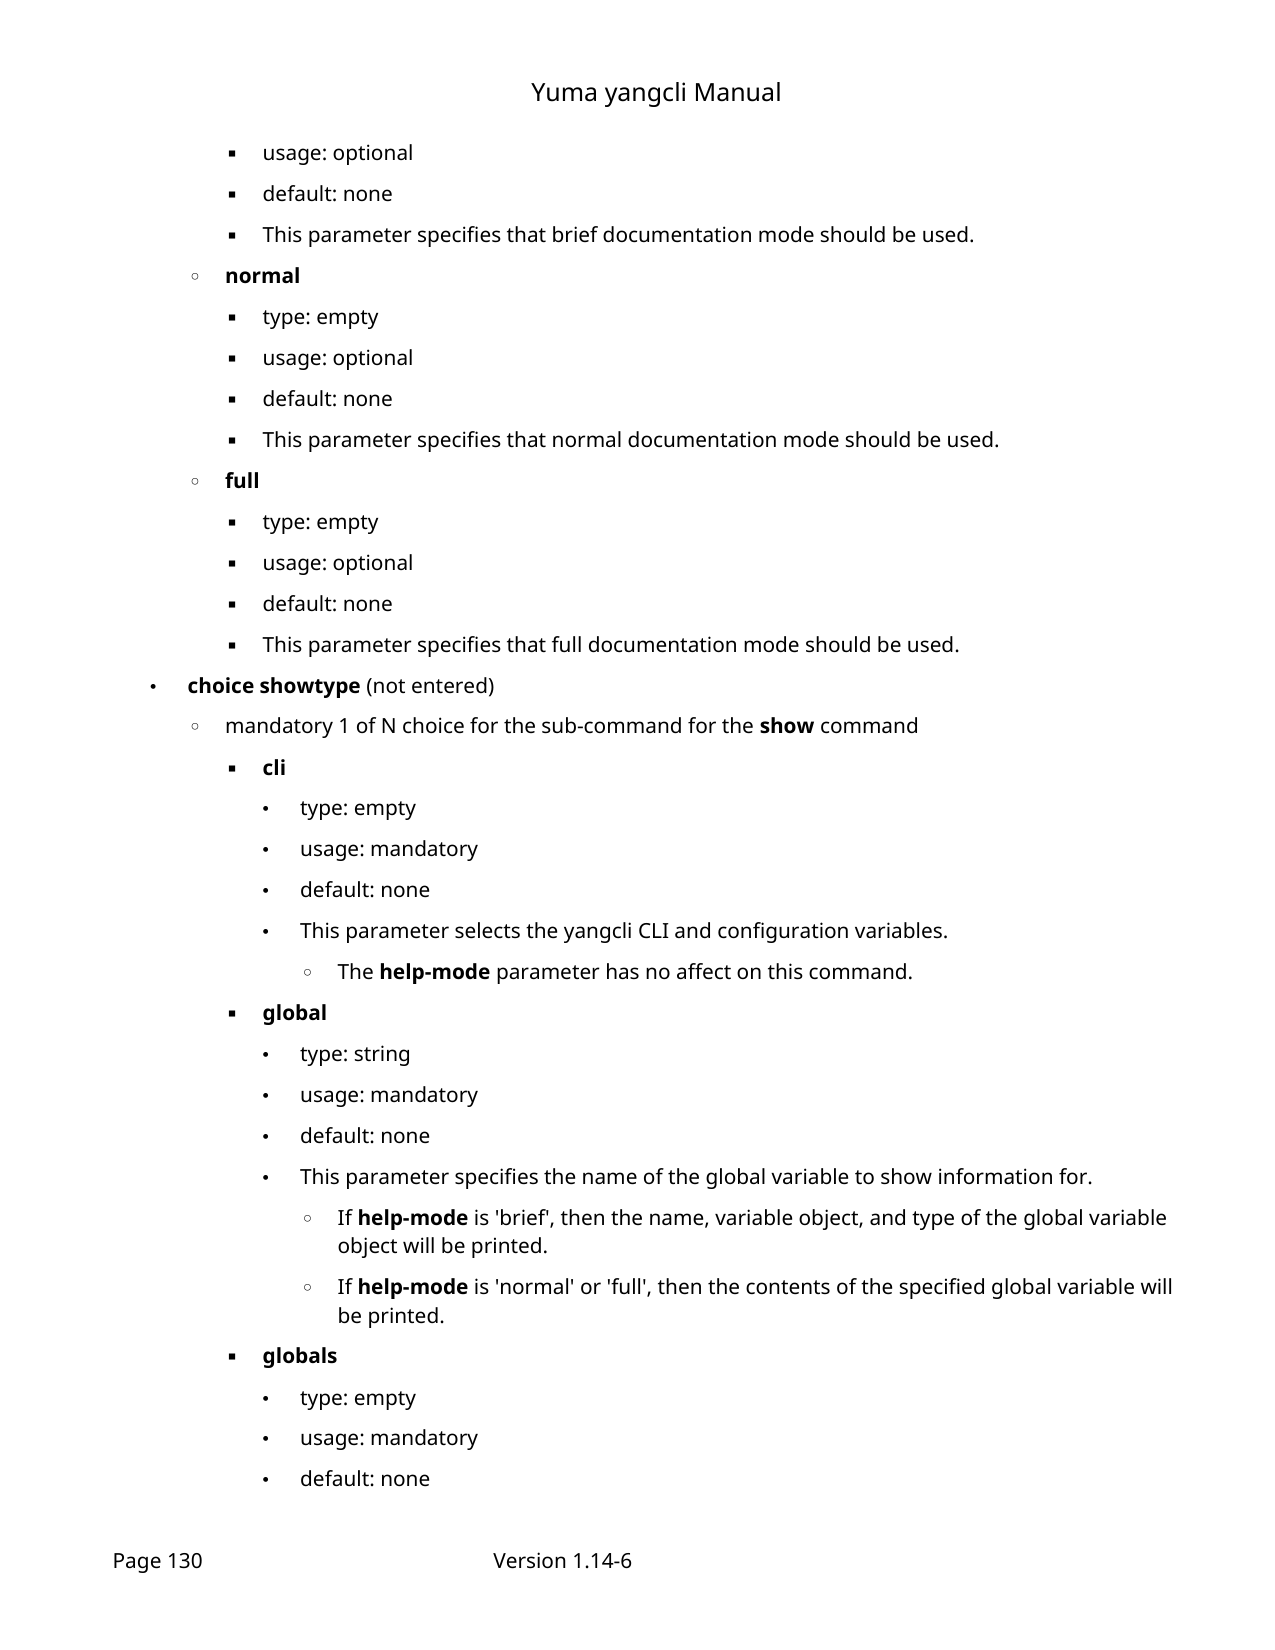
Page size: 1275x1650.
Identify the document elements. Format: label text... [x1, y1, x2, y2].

list mandatory 1 of N choice for the sub-command for the show command [187, 712, 1200, 740]
list default: none [262, 1464, 1200, 1493]
list type: empty [225, 302, 1200, 331]
list default: none [225, 384, 1200, 413]
list usage: mandatory [262, 1423, 1200, 1452]
list This parameter specifies that full documentation mode should be used. [225, 630, 1200, 658]
list If help-mode is 'normal' or 'full', then the contents of the specified global variable will be printed. [300, 1272, 1200, 1329]
list full [187, 466, 1200, 494]
list This parameter specifies that normal documentation mode should be used. [225, 425, 1200, 453]
list type: empty [262, 1383, 1200, 1411]
list global [225, 998, 1200, 1027]
list default: none [262, 1121, 1200, 1149]
list globals [225, 1342, 1200, 1370]
list choice showtype (not entered) [150, 671, 1200, 699]
list usage: mandatory [262, 1080, 1200, 1108]
list usage: optional [225, 138, 1200, 167]
list type: empty [262, 793, 1200, 822]
list If help-mode is 'brief', then the name, variable object, and type of the global variable object will be printed. [300, 1203, 1200, 1260]
list usage: optional [225, 343, 1200, 372]
list usage: mandatory [262, 834, 1200, 863]
list default: none [225, 179, 1200, 208]
list normal [187, 261, 1200, 290]
list type: empty [225, 507, 1200, 535]
list The help-mode parameter has no affect on this command. [300, 957, 1200, 986]
list default: none [225, 589, 1200, 617]
list usage: optional [225, 548, 1200, 576]
list This parameter specifies that brief documentation mode should be used. [225, 220, 1200, 249]
list type: string [262, 1039, 1200, 1068]
list This parameter specifies the name of the global variable to show information for. [262, 1162, 1200, 1190]
list cli [225, 753, 1200, 781]
list This parameter selects the yangcli CLI and configuration variables. [262, 916, 1200, 945]
list default: none [262, 875, 1200, 904]
